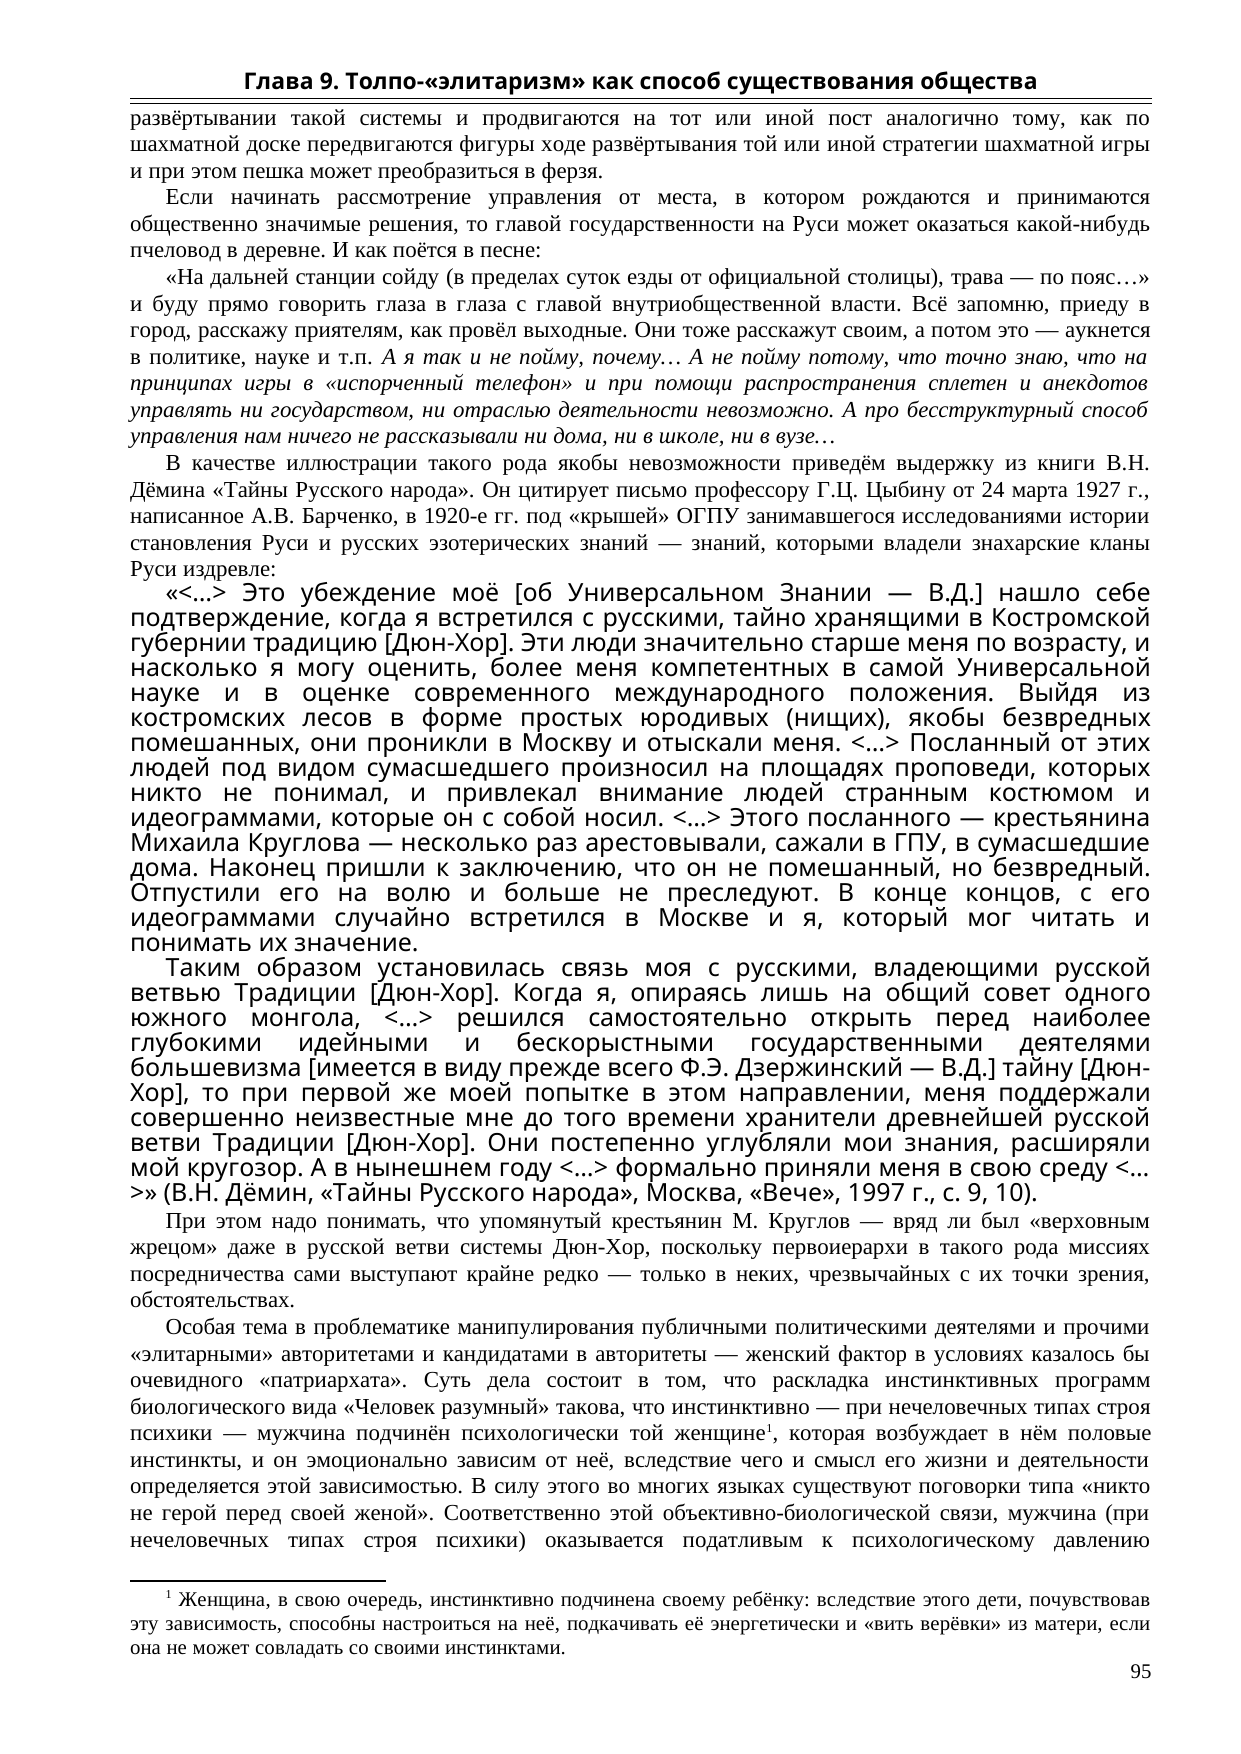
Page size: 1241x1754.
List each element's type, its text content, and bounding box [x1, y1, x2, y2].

text развёртывании такой системы и продвигаются на тот или иной пост аналогично тому, как по шахматной доске передвигаются фигуры ходе развёртывания той или иной стратегии шахматной игры и при этом пешка может преобразиться в ферзя. [130, 104, 1152, 183]
text «На дальней станции сойду (в пределах суток езды от официальной столицы), трава — по пояс…» и буду прямо говорить глаза в глаза с главой внутриобщественной власти. Всё запомню, приеду в город, расскажу приятелям, как провёл выходные. Они тоже расскажут своим, а потом это — аукнется в политике, науке и т.п. А я так и не пойму, почему… А не пойму потому, что точно знаю, что на принципах игры в «испорченный телефон» и при помощи распространения сплетен и анекдотов управлять ни государством, ни отраслью деятельности невозможно. А про бесструктурный способ управления нам ничего не рассказывали ни дома, ни в школе, ни в вузе… [130, 263, 1152, 449]
text «<…> Это убеждение моё [об Универсальном Знании — В.Д.] нашло себе подтверждение, когда я встретился с русскими, тайно хранящими в Костромской губернии традицию [Дюн-Хор]. Эти люди значительно старше меня по возрасту, и насколько я могу оценить, более меня компетентных в самой Универсальной науке и в оценке современного международного положения. Выйдя из костромских лесов в форме простых юродивых (нищих), якобы безвредных помешанных, они проникли в Москву и отыскали меня. <…> Посланный от этих людей под видом сумасшедшего произносил на площадях проповеди, которых никто не понимал, и привлекал внимание людей странным костюмом и идеограммами, которые он с собой носил. <…> Этого посланного — крестьянина Михаила Круглова — несколько раз арестовывали, сажали в ГПУ, в сумасшедшие дома. Наконец пришли к заключению, что он не помешанный, но безвредный. Отпустили его на волю и больше не преследуют. В конце концов, с его идеограммами случайно встретился в Москве и я, который мог читать и понимать их значение. [130, 582, 1152, 957]
text В качестве иллюстрации такого рода якобы невозможности приведём выдержку из книги В.Н. Дёмина «Тайны Русского народа». Он цитирует письмо профессору Г.Ц. Цыбину от 24 марта 1927 г., написанное А.В. Барченко, в 1920-е гг. под «крышей» ОГПУ занимавшегося исследованиями истории становления Руси и русских эзотерических знаний — знаний, которыми владели знахарские кланы Руси издревле: [130, 449, 1152, 582]
text Особая тема в проблематике манипулирования публичными политическими деятелями и прочими «элитарными» авторитетами и кандидатами в авторитеты — женский фактор в условиях казалось бы очевидного «патриархата». Суть дела состоит в том, что раскладка инстинктивных программ биологического вида «Человек разумный» такова, что инстинктивно — при нечеловечных типах строя психики — мужчина подчинён психологически той женщине, которая возбуждает в нём половые инстинкты, и он эмоционально зависим от неё, вследствие чего и смысл его жизни и деятельности определяется этой зависимостью. В силу этого во многих языках существуют поговорки типа «никто не герой перед своей женой». Соответственно этой объективно-биологической связи, мужчина (при нечеловечных типах строя психики) оказывается податливым к психологическому давлению [130, 1313, 1152, 1552]
text Таким образом установилась связь моя с русскими, владеющими русской ветвью Традиции [Дюн-Хор]. Когда я, опираясь лишь на общий совет одного южного монгола, <…> решился самостоятельно открыть перед наиболее глубокими идейными и бескорыстными государственными деятелями большевизма [имеется в виду прежде всего Ф.Э. Дзержинский — В.Д.] тайну [Дюн-Хор], то при первой же моей попытке в этом направлении, меня поддержали совершенно неизвестные мне до того времени хранители древнейшей русской ветви Традиции [Дюн-Хор]. Они постепенно углубляли мои знания, расширяли мой кругозор. А в нынешнем году <…> формально приняли меня в свою среду <…>» (В.Н. Дёмин, «Тайны Русского народа», Москва, «Вече», 1997 г., с. 9, 10). [130, 957, 1152, 1207]
text При этом надо понимать, что упомянутый крестьянин М. Круглов — вряд ли был «верховным жрецом» даже в русской ветви системы Дюн-Хор, поскольку первоиерархи в такого рода миссиях посредничества сами выступают крайне редко — только в неких, чрезвычайных с их точки зрения, обстоятельствах. [130, 1207, 1152, 1313]
text Женщина, в свою очередь, инстинктивно подчинена своему ребёнку: вследствие этого дети, почувствовав эту зависимость, способны настроиться на неё, подкачивать её энергетически и «вить верёвки» из матери, если она не может совладать со своими инстинктами. [130, 1587, 1152, 1659]
text Если начинать рассмотрение управления от места, в котором рождаются и принимаются общественно значимые решения, то главой государственности на Руси может оказаться какой-нибудь пчеловод в деревне. И как поётся в песне: [130, 183, 1152, 263]
